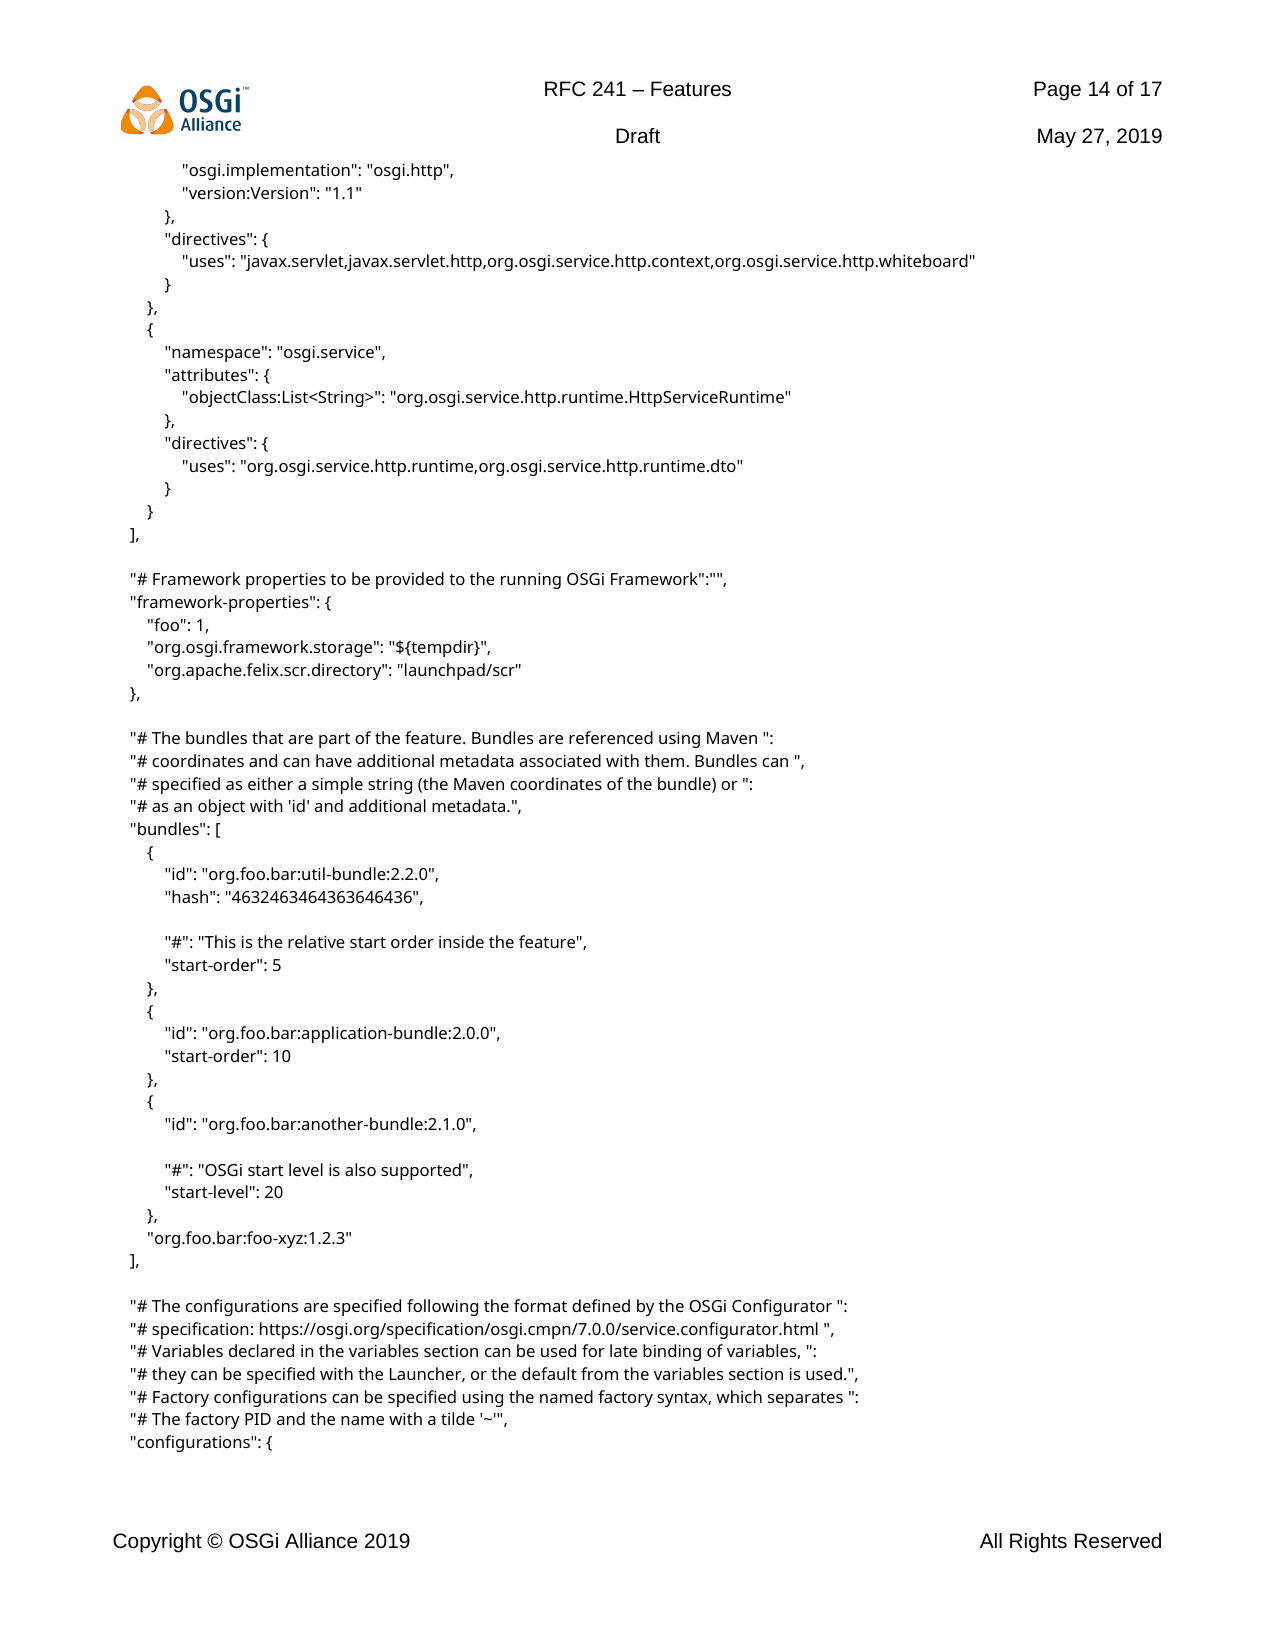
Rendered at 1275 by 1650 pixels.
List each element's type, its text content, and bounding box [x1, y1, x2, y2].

text "foo": 1, [112, 613, 1162, 636]
text "org.osgi.framework.storage": "${tempdir}", [112, 636, 1162, 658]
text "id": "org.foo.bar:application-bundle:2.0.0", [112, 1022, 1162, 1044]
text "version:Version": "1.1" [112, 182, 1162, 204]
text "# Factory configurations can be specified using the named factory syntax, which separates ": [112, 1385, 1162, 1408]
text "org.foo.bar:foo-xyz:1.2.3" [112, 1226, 1162, 1249]
text "# Framework properties to be provided to the running OSGi Framework":"", [112, 568, 1162, 590]
text "start-order": 10 [112, 1044, 1162, 1067]
text { [112, 840, 1162, 863]
text }, [112, 295, 1162, 318]
text ], [112, 522, 1162, 545]
text "# as an object with 'id' and additional metadata.", [112, 795, 1162, 817]
text "org.apache.felix.scr.directory": "launchpad/scr" [112, 658, 1162, 681]
text "# coordinates and can have additional metadata associated with them. Bundles can ", [112, 749, 1162, 772]
text "# they can be specified with the Launcher, or the default from the variables section is used.", [112, 1362, 1162, 1385]
text "# Variables declared in the variables section can be used for late binding of variables, ": [112, 1340, 1162, 1362]
text }, [112, 1203, 1162, 1226]
text "namespace": "osgi.service", [112, 341, 1162, 363]
text }, [112, 976, 1162, 999]
text "bundles": [ [112, 817, 1162, 840]
text "directives": { [112, 227, 1162, 250]
text "directives": { [112, 431, 1162, 454]
text "configurations": { [112, 1431, 1162, 1453]
text "start-order": 5 [112, 954, 1162, 976]
text } [112, 499, 1162, 522]
text "attributes": { [112, 363, 1162, 386]
picture [113, 78, 257, 142]
text "start-level": 20 [112, 1181, 1162, 1203]
text "#": "This is the relative start order inside the feature", [112, 931, 1162, 954]
text "uses": "javax.servlet,javax.servlet.http,org.osgi.service.http.context,org.osgi.service.http.whiteboard" [112, 250, 1162, 272]
text "hash": "4632463464363646436", [112, 886, 1162, 908]
text { [112, 1090, 1162, 1113]
text "id": "org.foo.bar:another-bundle:2.1.0", [112, 1113, 1162, 1135]
text ], [112, 1249, 1162, 1272]
text }, [112, 1067, 1162, 1090]
text { [112, 999, 1162, 1022]
text "# specification: https://osgi.org/specification/osgi.cmpn/7.0.0/service.configurator.html ", [112, 1317, 1162, 1340]
text "# The factory PID and the name with a tilde '~'", [112, 1408, 1162, 1431]
text } [112, 477, 1162, 499]
text } [112, 272, 1162, 295]
text "# specified as either a simple string (the Maven coordinates of the bundle) or ": [112, 772, 1162, 795]
text "objectClass:List<String>": "org.osgi.service.http.runtime.HttpServiceRuntime" [112, 386, 1162, 409]
text }, [112, 204, 1162, 227]
text "osgi.implementation": "osgi.http", [112, 159, 1162, 182]
text { [112, 318, 1162, 341]
text "uses": "org.osgi.service.http.runtime,org.osgi.service.http.runtime.dto" [112, 454, 1162, 477]
text "# The configurations are specified following the format defined by the OSGi Configurator ": [112, 1294, 1162, 1317]
text "id": "org.foo.bar:util-bundle:2.2.0", [112, 863, 1162, 886]
text "# The bundles that are part of the feature. Bundles are referenced using Maven ": [112, 727, 1162, 749]
text }, [112, 409, 1162, 431]
text }, [112, 681, 1162, 704]
text "#": "OSGi start level is also supported", [112, 1158, 1162, 1181]
text "framework-properties": { [112, 590, 1162, 613]
